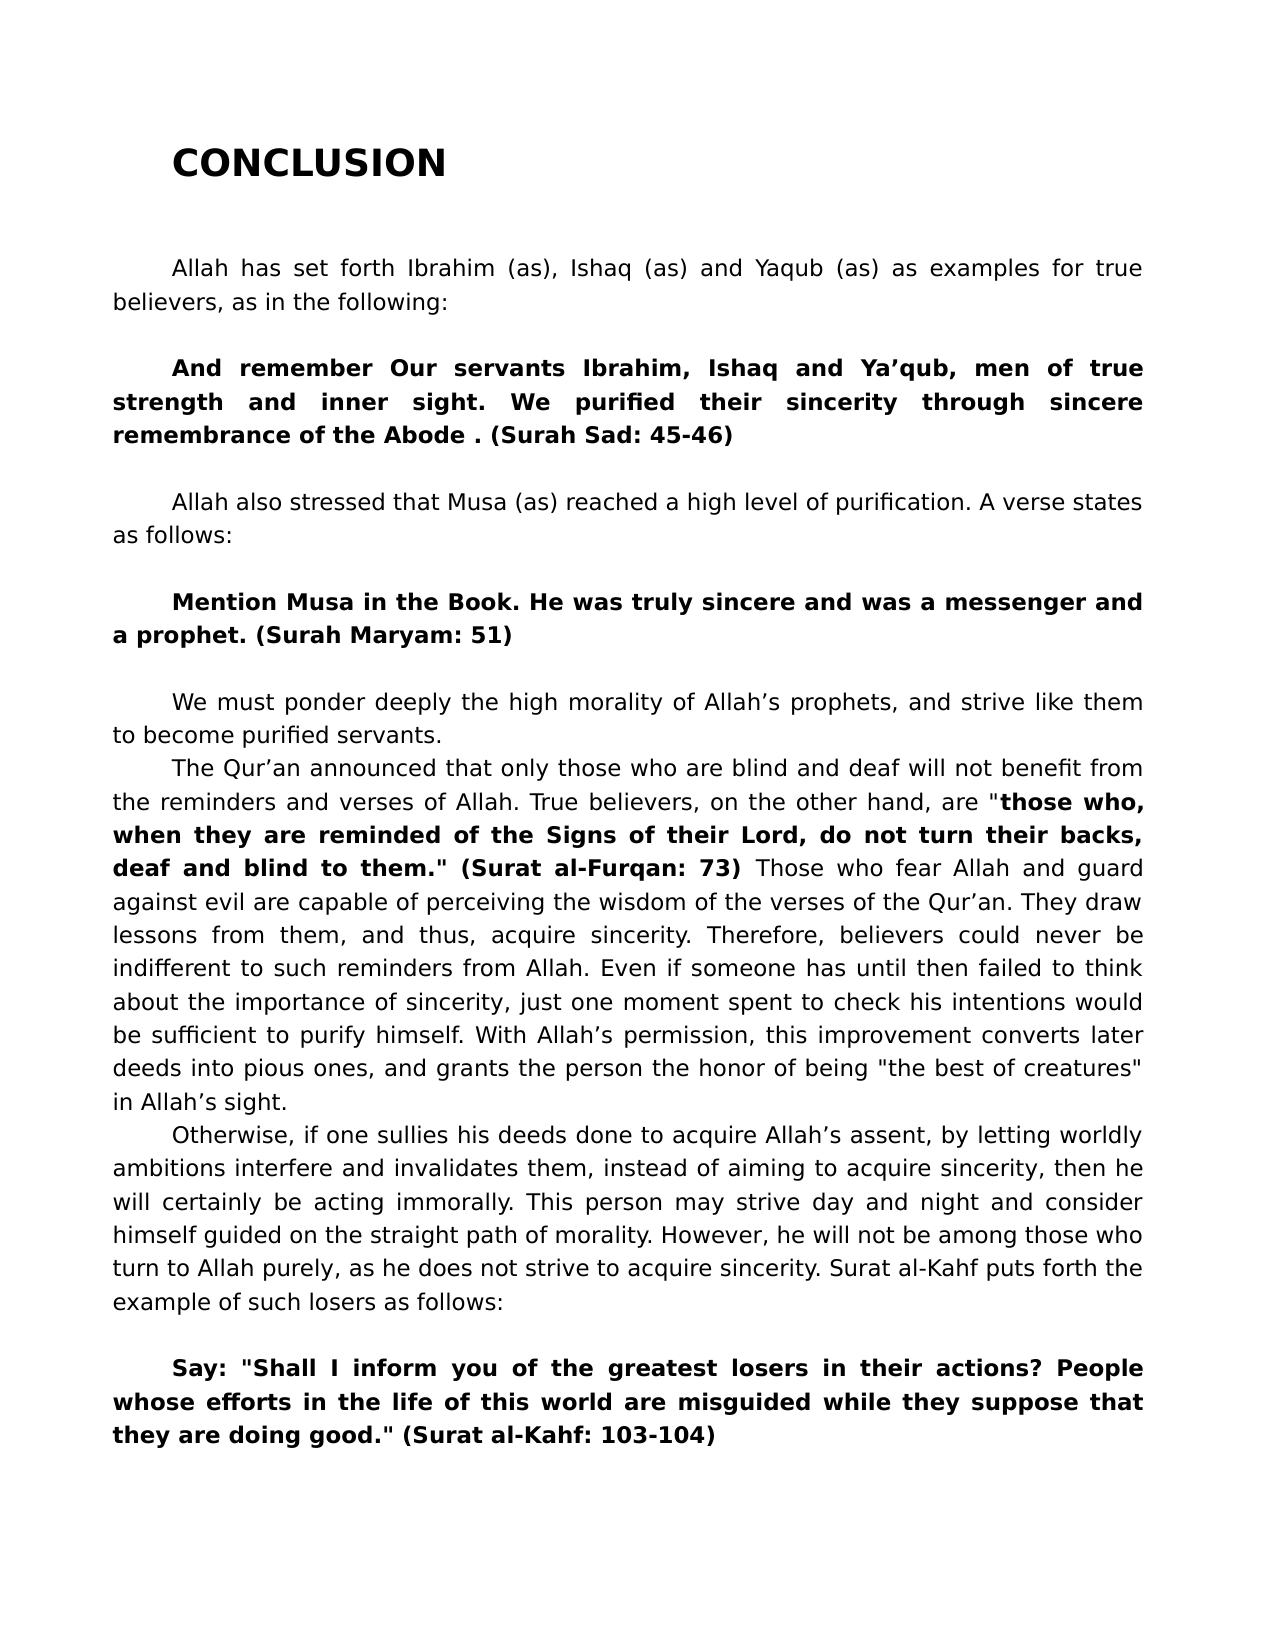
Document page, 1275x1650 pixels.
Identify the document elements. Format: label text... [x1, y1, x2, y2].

text And remember Our servants Ibrahim, Ishaq and Ya’qub, men of true strength and inner sight. We purified their sincerity through sincere remembrance of the Abode . (Surah Sad: 45-46) [112, 350, 1145, 450]
text Say: "Shall I inform you of the greatest losers in their actions? People whose efforts in the life of this world are misguided while they suppose that they are doing good." (Surat al-Kahf: 103-104) [112, 1350, 1145, 1450]
text We must ponder deeply the high morality of Allah’s prophets, and strive like them to become purified servants. [112, 683, 1145, 750]
text Mention Musa in the Book. He was truly sincere and was a messenger and a prophet. (Surah Maryam: 51) [112, 583, 1145, 650]
text Allah has set forth Ibrahim (as), Ishaq (as) and Yaqub (as) as examples for true believers, as in the following: [112, 250, 1145, 317]
text Allah also stressed that Musa (as) reached a high level of purification. A verse states as follows: [112, 483, 1145, 550]
text The Qur’an announced that only those who are blind and deaf will not benefit from the reminders and verses of Allah. True believers, on the other hand, are "those who, when they are reminded of the Signs of their Lord, do not turn their backs, deaf and blind to them." (Surat al-Furqan: 73) Those who fear Allah and guard against evil are capable of perceiving the wisdom of the verses of the Qur’an. They draw lessons from them, and thus, acquire sincerity. Therefore, believers could never be indifferent to such reminders from Allah. Even if someone has until then failed to think about the importance of sincerity, just one moment spent to check his intentions would be sufficient to purify himself. With Allah’s permission, this improvement converts later deeds into pious ones, and grants the person the honor of being "the best of creatures" in Allah’s sight. [112, 750, 1145, 1117]
text CONCLUSION [112, 150, 1145, 183]
text Otherwise, if one sullies his deeds done to acquire Allah’s assent, by letting worldly ambitions interfere and invalidates them, instead of aiming to acquire sincerity, then he will certainly be acting immorally. This person may strive day and night and consider himself guided on the straight path of morality. However, he will not be among those who turn to Allah purely, as he does not strive to acquire sincerity. Surat al-Kahf puts forth the example of such losers as follows: [112, 1117, 1145, 1317]
